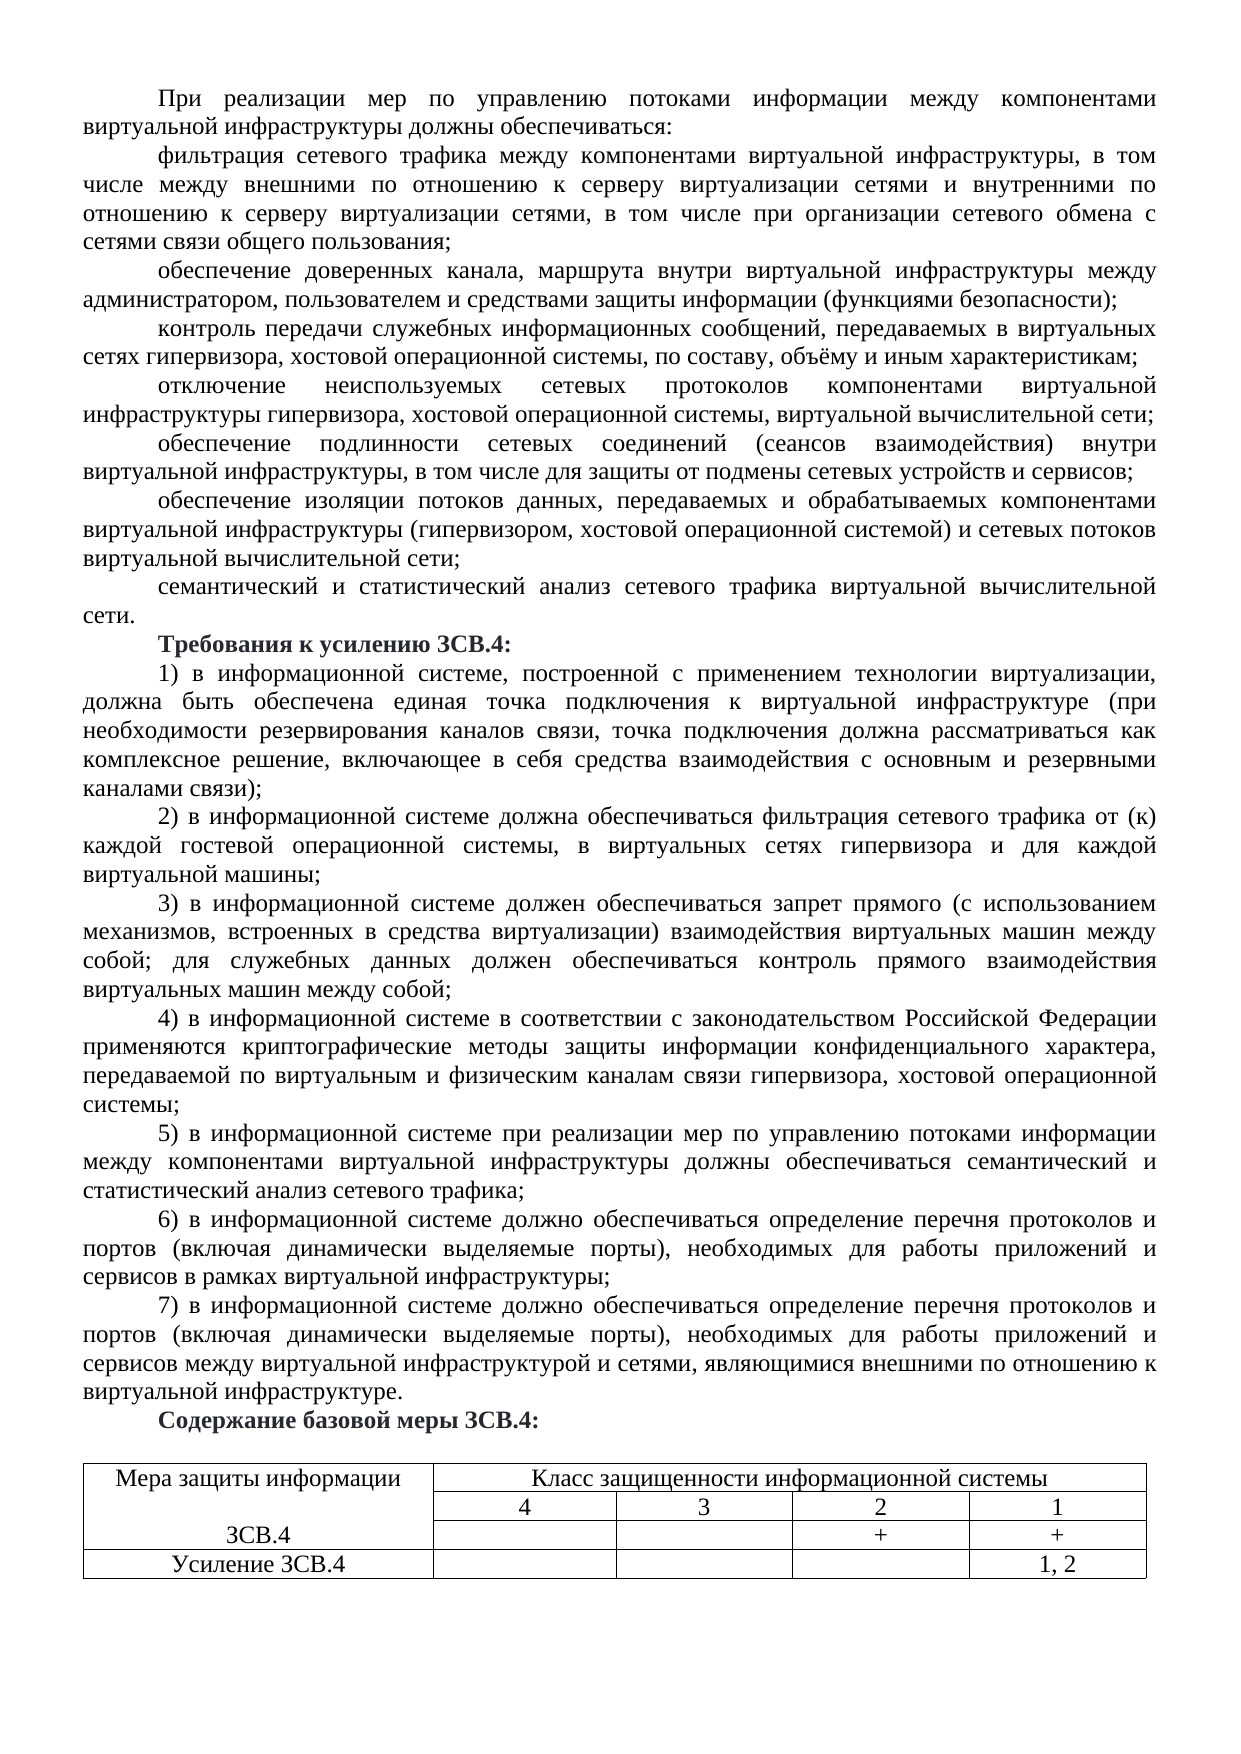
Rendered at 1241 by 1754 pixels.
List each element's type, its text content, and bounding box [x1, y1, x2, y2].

text обеспечение подлинности сетевых соединений (сеансов взаимодействия) внутри виртуальной инфраструктуры, в том числе для защиты от подмены сетевых устройств и сервисов; [83, 428, 1157, 485]
table_cell [434, 1521, 616, 1549]
table_cell 1 [970, 1492, 1146, 1520]
table_cell Усиление ЗСВ.4 [84, 1550, 433, 1578]
table_cell + [793, 1521, 969, 1549]
table_cell [434, 1550, 616, 1578]
text обеспечение доверенных канала, маршрута внутри виртуальной инфраструктуры между администратором, пользователем и средствами защиты информации (функциями безопасности); [83, 255, 1157, 313]
table_cell 1, 2 [970, 1550, 1146, 1578]
table_cell 4 [434, 1492, 616, 1520]
text Содержание базовой меры ЗСВ.4: [83, 1405, 1157, 1434]
table_cell 3 [617, 1492, 792, 1520]
text семантический и статистический анализ сетевого трафика виртуальной вычислительной сети. [83, 571, 1157, 629]
text 1) в информационной системе, построенной с применением технологии виртуализации, должна быть обеспечена единая точка подключения к виртуальной инфраструктуре (при необходимости резервирования каналов связи, точка подключения должна рассматриваться как комплексное решение, включающее в себя средства взаимодействия с основным и резервными каналами связи); [83, 658, 1157, 801]
table_cell 2 [793, 1492, 969, 1520]
table_cell [793, 1550, 969, 1578]
table_cell [617, 1521, 792, 1549]
text фильтрация сетевого трафика между компонентами виртуальной инфраструктуры, в том числе между внешними по отношению к серверу виртуализации сетями и внутренними по отношению к серверу виртуализации сетями, в том числе при организации сетевого обмена с сетями связи общего пользования; [83, 140, 1157, 255]
text обеспечение изоляции потоков данных, передаваемых и обрабатываемых компонентами виртуальной инфраструктуры (гипервизором, хостовой операционной системой) и сетевых потоков виртуальной вычислительной сети; [83, 485, 1157, 571]
text 2) в информационной системе должна обеспечиваться фильтрация сетевого трафика от (к) каждой гостевой операционной системы, в виртуальных сетях гипервизора и для каждой виртуальной машины; [83, 801, 1157, 888]
text Требования к усилению ЗСВ.4: [83, 629, 1157, 658]
table_header Класс защищенности информационной системы [434, 1464, 1146, 1491]
table_cell ЗСВ.4 [84, 1521, 433, 1549]
text 6) в информационной системе должно обеспечиваться определение перечня протоколов и портов (включая динамически выделяемые порты), необходимых для работы приложений и сервисов в рамках виртуальной инфраструктуры; [83, 1204, 1157, 1290]
text отключение неиспользуемых сетевых протоколов компонентами виртуальной инфраструктуры гипервизора, хостовой операционной системы, виртуальной вычислительной сети; [83, 370, 1157, 428]
text 5) в информационной системе при реализации мер по управлению потоками информации между компонентами виртуальной инфраструктуры должны обеспечиваться семантический и статистический анализ сетевого трафика; [83, 1118, 1157, 1204]
table_cell + [970, 1521, 1146, 1549]
text 3) в информационной системе должен обеспечиваться запрет прямого (с использованием механизмов, встроенных в средства виртуализации) взаимодействия виртуальных машин между собой; для служебных данных должен обеспечиваться контроль прямого взаимодействия виртуальных машин между собой; [83, 888, 1157, 1003]
text 4) в информационной системе в соответствии с законодательством Российской Федерации применяются криптографические методы защиты информации конфиденциального характера, передаваемой по виртуальным и физическим каналам связи гипервизора, хостовой операционной системы; [83, 1003, 1157, 1118]
text 7) в информационной системе должно обеспечиваться определение перечня протоколов и портов (включая динамически выделяемые порты), необходимых для работы приложений и сервисов между виртуальной инфраструктурой и сетями, являющимися внешними по отношению к виртуальной инфраструктуре. [83, 1290, 1157, 1405]
table_cell [617, 1550, 792, 1578]
text При реализации мер по управлению потоками информации между компонентами виртуальной инфраструктуры должны обеспечиваться: [83, 83, 1157, 140]
table_header Мера защиты информации [84, 1464, 433, 1521]
text контроль передачи служебных информационных сообщений, передаваемых в виртуальных сетях гипервизора, хостовой операционной системы, по составу, объёму и иным характеристикам; [83, 313, 1157, 370]
